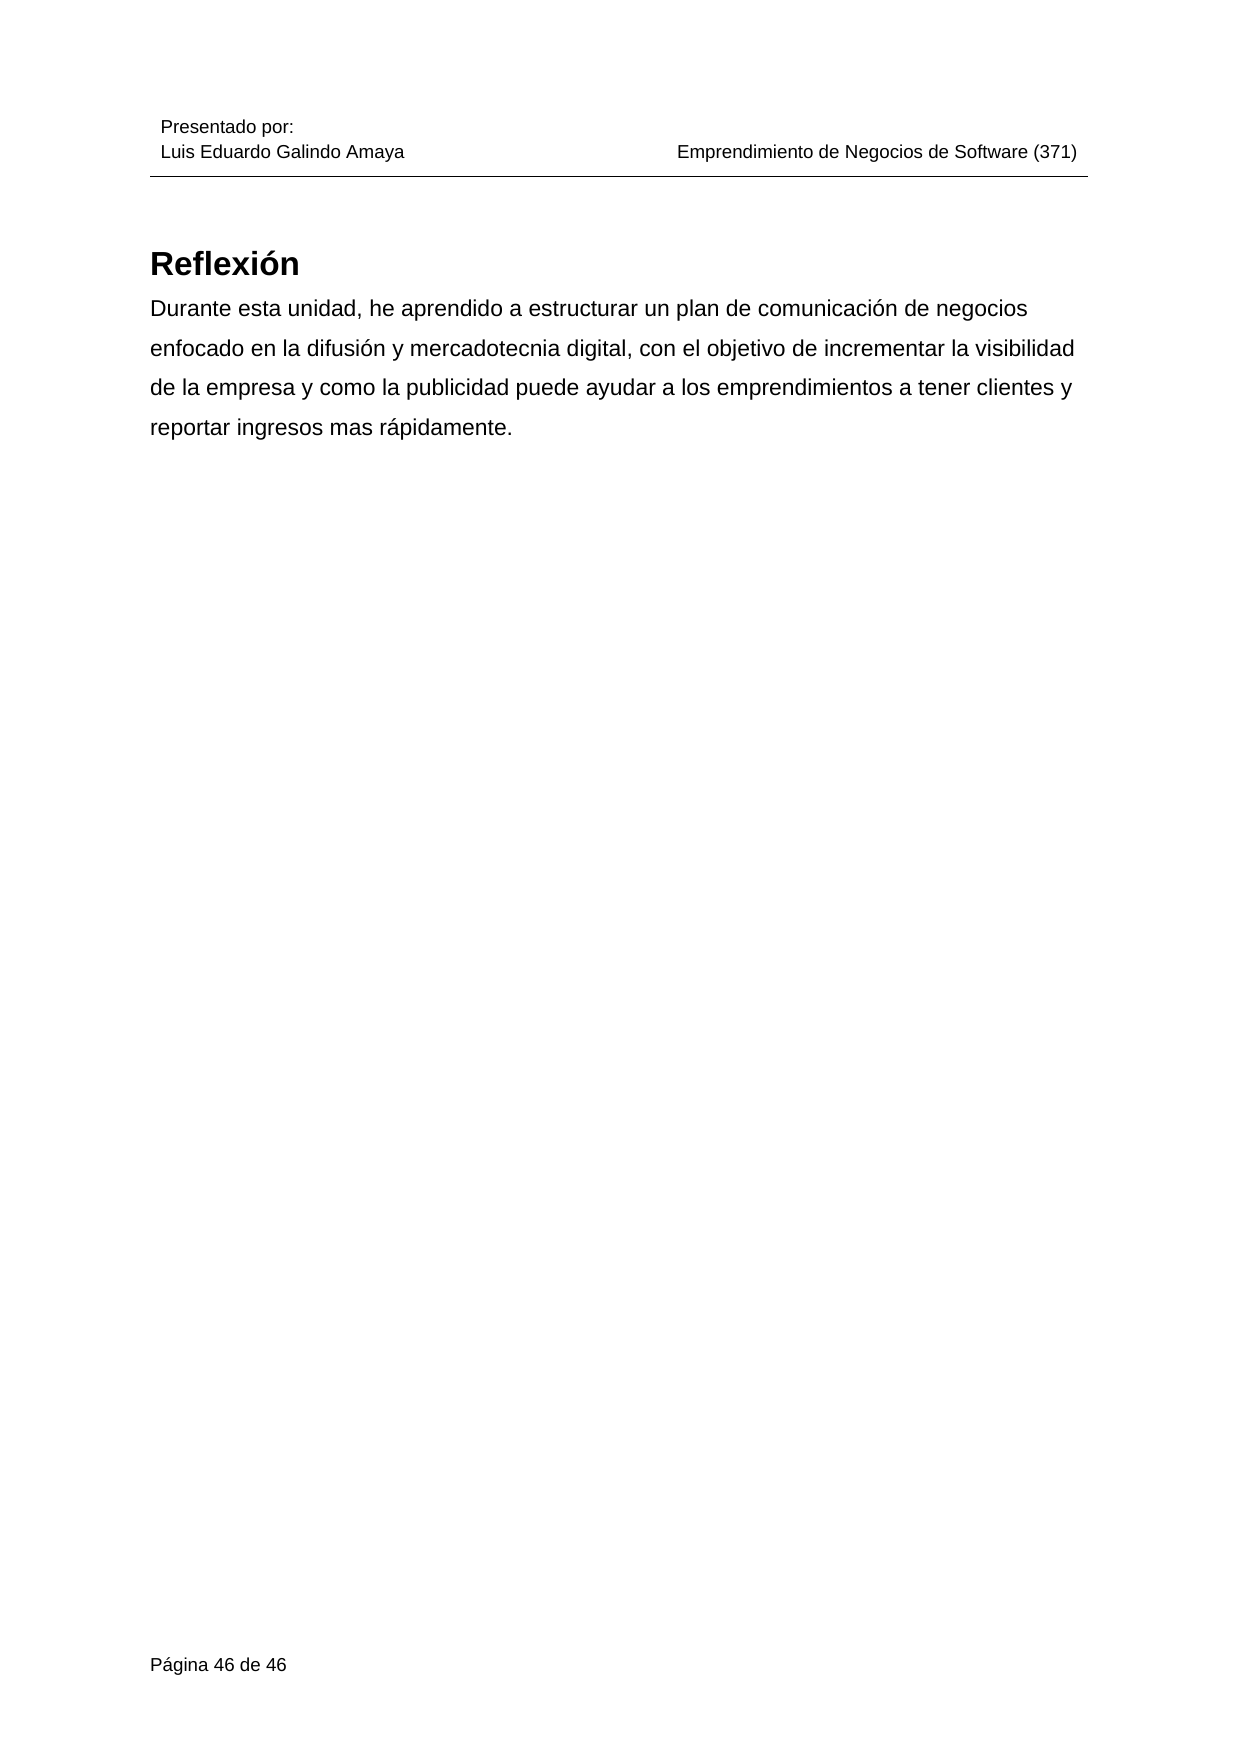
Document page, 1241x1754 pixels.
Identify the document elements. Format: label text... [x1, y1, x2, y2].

subtitle Reflexión [150, 244, 1090, 283]
text Durante esta unidad, he aprendido a estructurar un plan de comunicación de negocios enfocado en la difusión y mercadotecnia digital, con el objetivo de incrementar la visibilidad de la empresa y como la publicidad puede ayudar a los emprendimientos a tener clientes y reportar ingresos mas rápidamente. [150, 295, 1090, 440]
